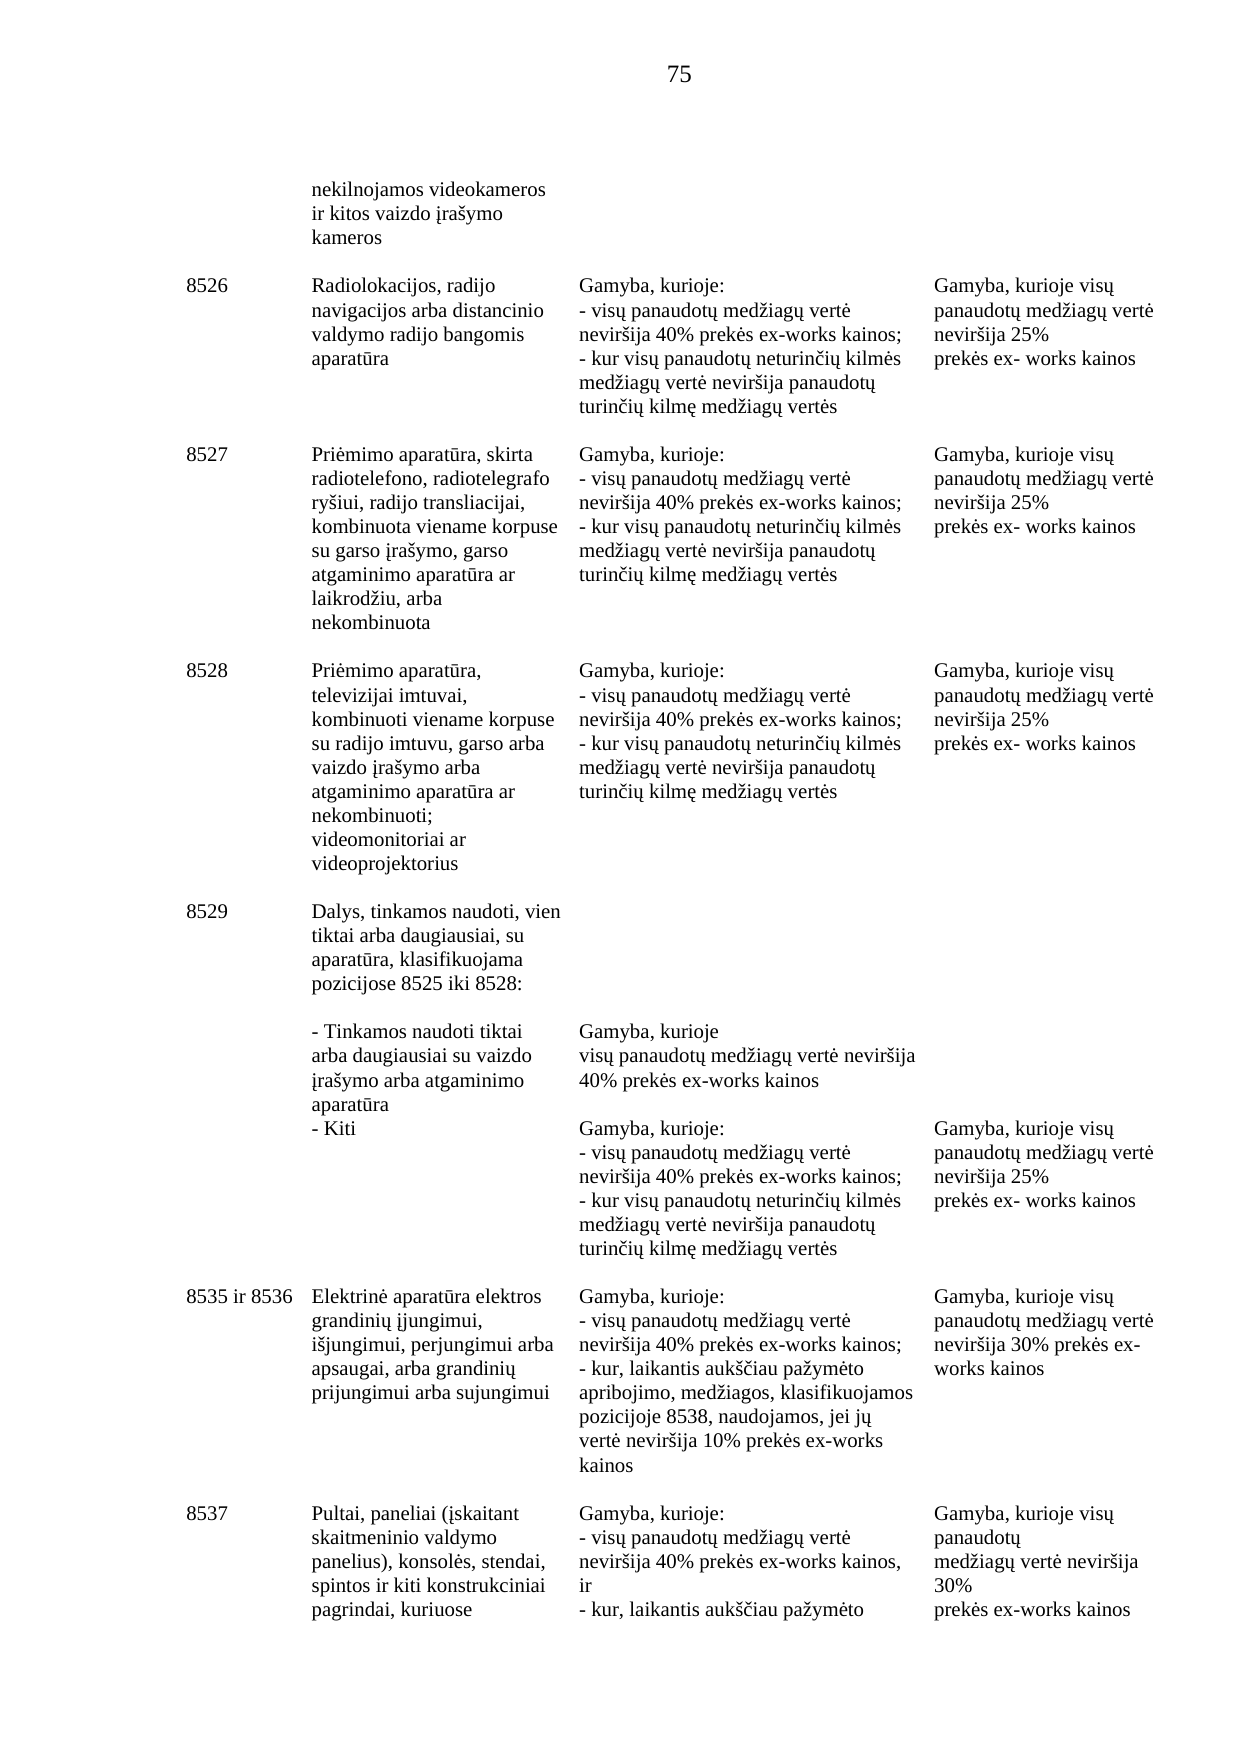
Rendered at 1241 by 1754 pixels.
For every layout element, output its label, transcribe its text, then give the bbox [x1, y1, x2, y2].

table_cell Gamyba, kurioje visų panaudotų medžiagų vertė neviršija 25% prekės ex- works kainos [925, 442, 1181, 658]
table_cell [177, 177, 303, 273]
table_cell [925, 177, 1181, 273]
table_cell Gamyba, kurioje: - visų panaudotų medžiagų vertė neviršija 40% prekės ex-works kainos; - kur, laikantis aukščiau pažymėto apribojimo, medžiagos, klasifikuojamos pozicijoje 8538, naudojamos, jei jų vertė neviršija 10% prekės ex-works kainos [570, 1284, 925, 1501]
table_cell [177, 1019, 303, 1116]
table_cell [925, 1019, 1181, 1116]
table_cell Radiolokacijos, radijo navigacijos arba distancinio valdymo radijo bangomis aparatūra [303, 274, 570, 442]
table_cell Elektrinė aparatūra elektros grandinių įjungimui, išjungimui, perjungimui arba apsaugai, arba grandinių prijungimui arba sujungimui [303, 1284, 570, 1501]
table_cell Gamyba, kurioje: - visų panaudotų medžiagų vertė neviršija 40% prekės ex-works kainos, ir - kur, laikantis aukščiau pažymėto [570, 1501, 925, 1621]
table_cell Gamyba, kurioje visų panaudotų medžiagų vertė neviršija 25% prekės ex- works kainos [925, 1116, 1181, 1284]
table_cell Gamyba, kurioje visų panaudotų medžiagų vertė neviršija 30% prekės ex-works kainos [925, 1501, 1181, 1621]
table_cell - Tinkamos naudoti tiktai arba daugiausiai su vaizdo įrašymo arba atgaminimo aparatūra [303, 1019, 570, 1116]
table_cell Dalys, tinkamos naudoti, vien tiktai arba daugiausiai, su aparatūra, klasifikuojama pozicijose 8525 iki 8528: [303, 899, 570, 1019]
table_cell [570, 899, 925, 1019]
table_cell 8526 [177, 274, 303, 442]
table_cell nekilnojamos videokameros ir kitos vaizdo įrašymo kameros [303, 177, 570, 273]
table_cell Gamyba, kurioje visų panaudotų medžiagų vertė neviršija 30% prekės ex-works kainos [925, 1284, 1181, 1501]
table_cell Gamyba, kurioje: - visų panaudotų medžiagų vertė neviršija 40% prekės ex-works kainos; - kur visų panaudotų neturinčių kilmės medžiagų vertė neviršija panaudotų turinčių kilmę medžiagų vertės [570, 659, 925, 899]
table_cell 8528 [177, 659, 303, 899]
table_cell Gamyba, kurioje: - visų panaudotų medžiagų vertė neviršija 40% prekės ex-works kainos; - kur visų panaudotų neturinčių kilmės medžiagų vertė neviršija panaudotų turinčių kilmę medžiagų vertės [570, 1116, 925, 1284]
table_cell Gamyba, kurioje visų panaudotų medžiagų vertė neviršija 25% prekės ex- works kainos [925, 659, 1181, 899]
table_cell Priėmimo aparatūra, skirta radiotelefono, radiotelegrafo ryšiui, radijo transliacijai, kombinuota viename korpuse su garso įrašymo, garso atgaminimo aparatūra ar laikrodžiu, arba nekombinuota [303, 442, 570, 658]
table_cell [925, 899, 1181, 1019]
table_cell Gamyba, kurioje visų panaudotų medžiagų vertė neviršija 40% prekės ex-works kainos [570, 1019, 925, 1116]
table_cell Gamyba, kurioje: - visų panaudotų medžiagų vertė neviršija 40% prekės ex-works kainos; - kur visų panaudotų neturinčių kilmės medžiagų vertė neviršija panaudotų turinčių kilmę medžiagų vertės [570, 274, 925, 442]
table_cell Priėmimo aparatūra, televizijai imtuvai, kombinuoti viename korpuse su radijo imtuvu, garso arba vaizdo įrašymo arba atgaminimo aparatūra ar nekombinuoti; videomonitoriai ar videoprojektorius [303, 659, 570, 899]
table_cell Gamyba, kurioje: - visų panaudotų medžiagų vertė neviršija 40% prekės ex-works kainos; - kur visų panaudotų neturinčių kilmės medžiagų vertė neviršija panaudotų turinčių kilmę medžiagų vertės [570, 442, 925, 658]
table_cell 8527 [177, 442, 303, 658]
table_cell 8529 [177, 899, 303, 1019]
table_cell - Kiti [303, 1116, 570, 1284]
table_cell 8535 ir 8536 [177, 1284, 303, 1501]
table_cell [177, 1116, 303, 1284]
table_cell Gamyba, kurioje visų panaudotų medžiagų vertė neviršija 25% prekės ex- works kainos [925, 274, 1181, 442]
table_cell [570, 177, 925, 273]
table_cell Pultai, paneliai (įskaitant skaitmeninio valdymo panelius), konsolės, stendai, spintos ir kiti konstrukciniai pagrindai, kuriuose [303, 1501, 570, 1621]
table_cell 8537 [177, 1501, 303, 1621]
